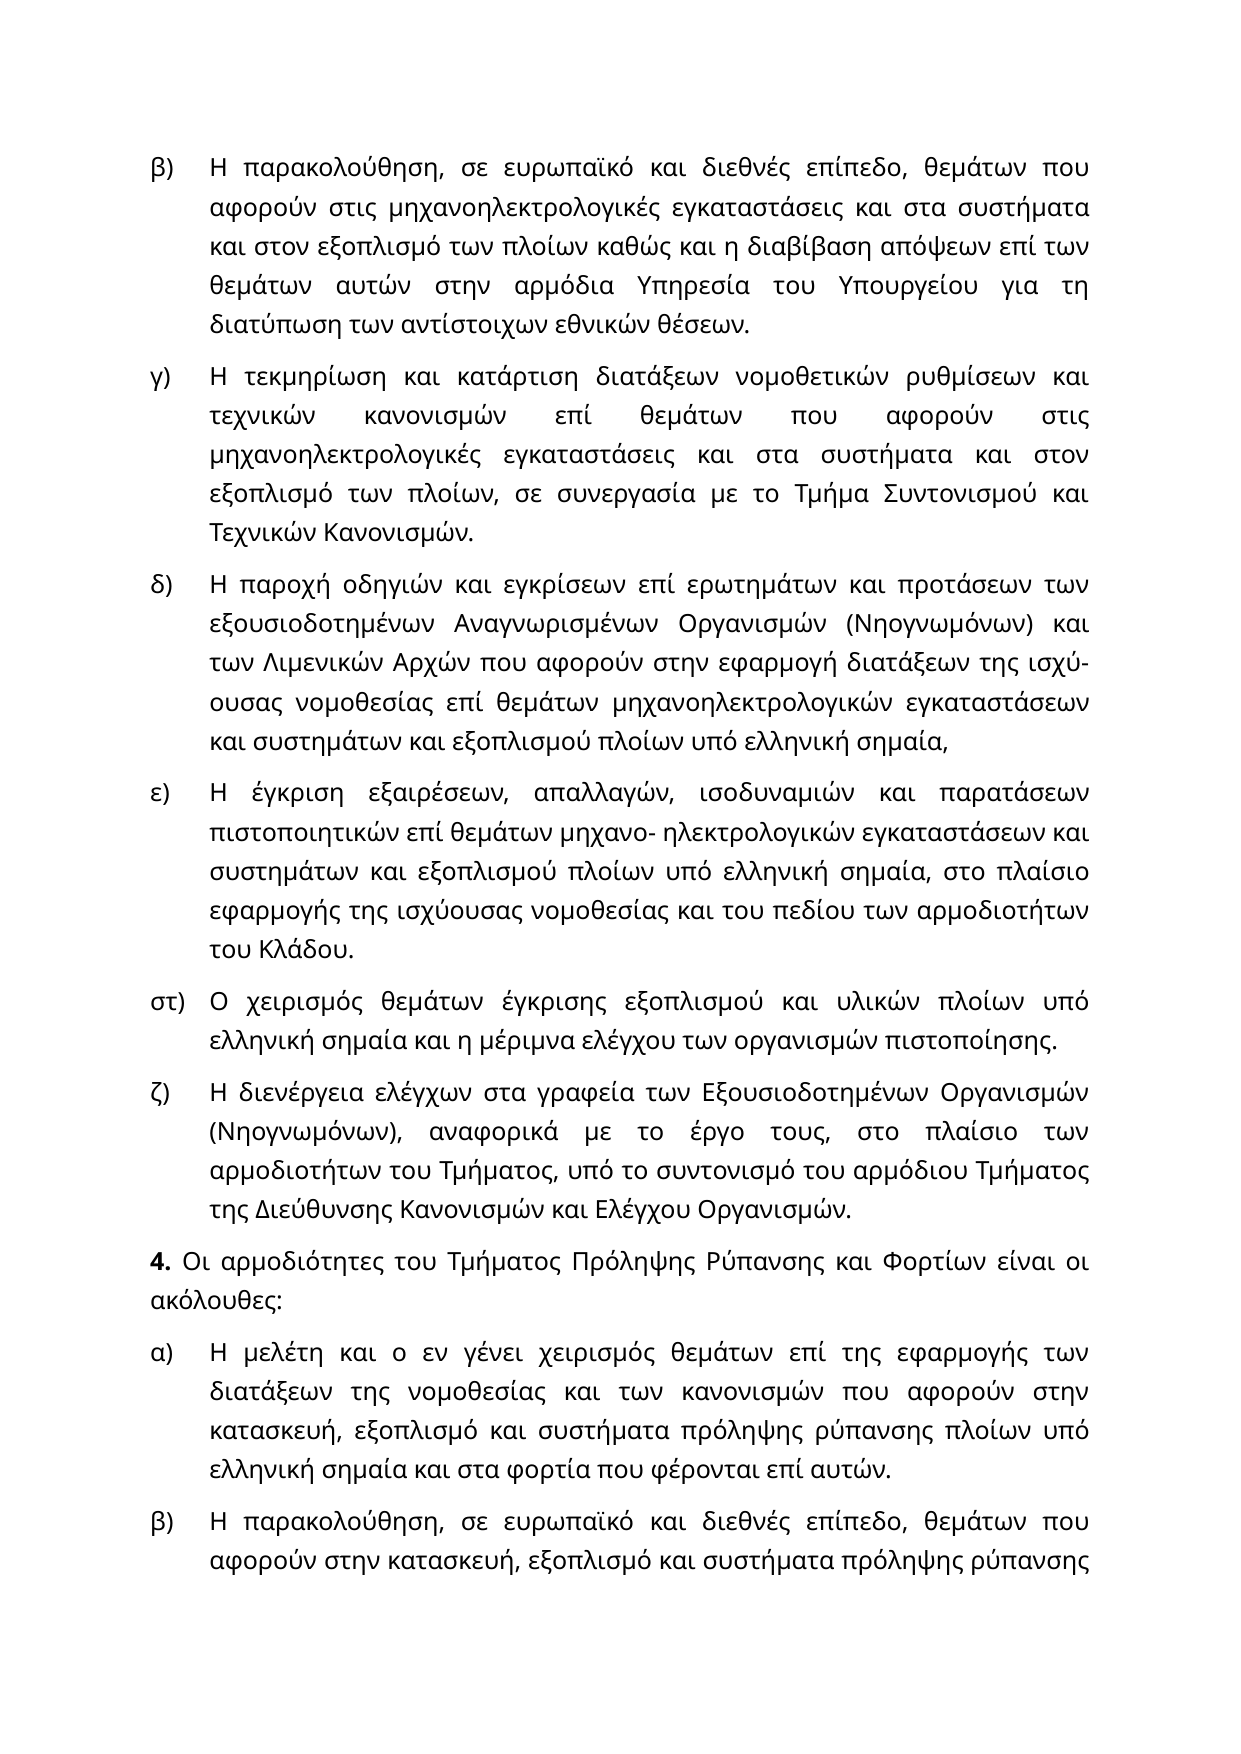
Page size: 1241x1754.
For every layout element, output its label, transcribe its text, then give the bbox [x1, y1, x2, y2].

text 4. Οι αρμοδιότητες του Τμήματος Πρόληψης Ρύπανσης και Φορτίων είναι οι ακόλουθες: [150, 1243, 1090, 1317]
list β) Η παρακολούθηση, σε ευρωπαϊκό και διεθνές επίπεδο, θεμάτων που αφορούν στις μηχανοηλεκτρολογικές εγκαταστάσεις και στα συστήματα και στον εξοπλισμό των πλοίων καθώς και η διαβίβαση απόψεων επί των θεμάτων αυτών στην αρμόδια Υπηρεσία του Υπουργείου για τη διατύπωση των αντίστοιχων εθνικών θέσεων. [150, 150, 1090, 341]
list ζ) Η διενέργεια ελέγχων στα γραφεία των Εξουσιοδοτημένων Οργανισμών (Νηογνωμόνων), αναφορικά με το έργο τους, στο πλαίσιο των αρμοδιοτήτων του Τμήματος, υπό το συντονισμό του αρμόδιου Τμήματος της Διεύθυνσης Κανονισμών και Ελέγχου Οργανισμών. [150, 1074, 1090, 1226]
list στ) Ο χειρισμός θεμάτων έγκρισης εξοπλισμού και υλικών πλοίων υπό ελληνική σημαία και η μέριμνα ελέγχου των οργανισμών πιστοποίησης. [150, 983, 1090, 1057]
list δ) Η παροχή οδηγιών και εγκρίσεων επί ερωτημάτων και προτάσεων των εξουσιοδοτημένων Αναγνωρισμένων Οργανισμών (Νηογνωμόνων) και των Λιμενικών Αρχών που αφορούν στην εφαρμογή διατάξεων της ισχύ- ουσας νομοθεσίας επί θεμάτων μηχανοηλεκτρολογικών εγκαταστάσεων και συστημάτων και εξοπλισμού πλοίων υπό ελληνική σημαία, [150, 567, 1090, 757]
list β) Η παρακολούθηση, σε ευρωπαϊκό και διεθνές επίπεδο, θεμάτων που αφορούν στην κατασκευή, εξοπλισμό και συστήματα πρόληψης ρύπανσης [150, 1503, 1090, 1577]
list α) Η μελέτη και ο εν γένει χειρισμός θεμάτων επί της εφαρμογής των διατάξεων της νομοθεσίας και των κανονισμών που αφορούν στην κατασκευή, εξοπλισμό και συστήματα πρόληψης ρύπανσης πλοίων υπό ελληνική σημαία και στα φορτία που φέρονται επί αυτών. [150, 1334, 1090, 1486]
list ε) Η έγκριση εξαιρέσεων, απαλλαγών, ισοδυναμιών και παρατάσεων πιστοποιητικών επί θεμάτων μηχανο- ηλεκτρολογικών εγκαταστάσεων και συστημάτων και εξοπλισμού πλοίων υπό ελληνική σημαία, στο πλαίσιο εφαρμογής της ισχύουσας νομοθεσίας και του πεδίου των αρμοδιοτήτων του Κλάδου. [150, 775, 1090, 966]
list γ) Η τεκμηρίωση και κατάρτιση διατάξεων νομοθετικών ρυθμίσεων και τεχνικών κανονισμών επί θεμάτων που αφορούν στις μηχανοηλεκτρολογικές εγκαταστάσεις και στα συστήματα και στον εξοπλισμό των πλοίων, σε συνεργασία με το Τμήμα Συντονισμού και Τεχνικών Κανονισμών. [150, 358, 1090, 549]
